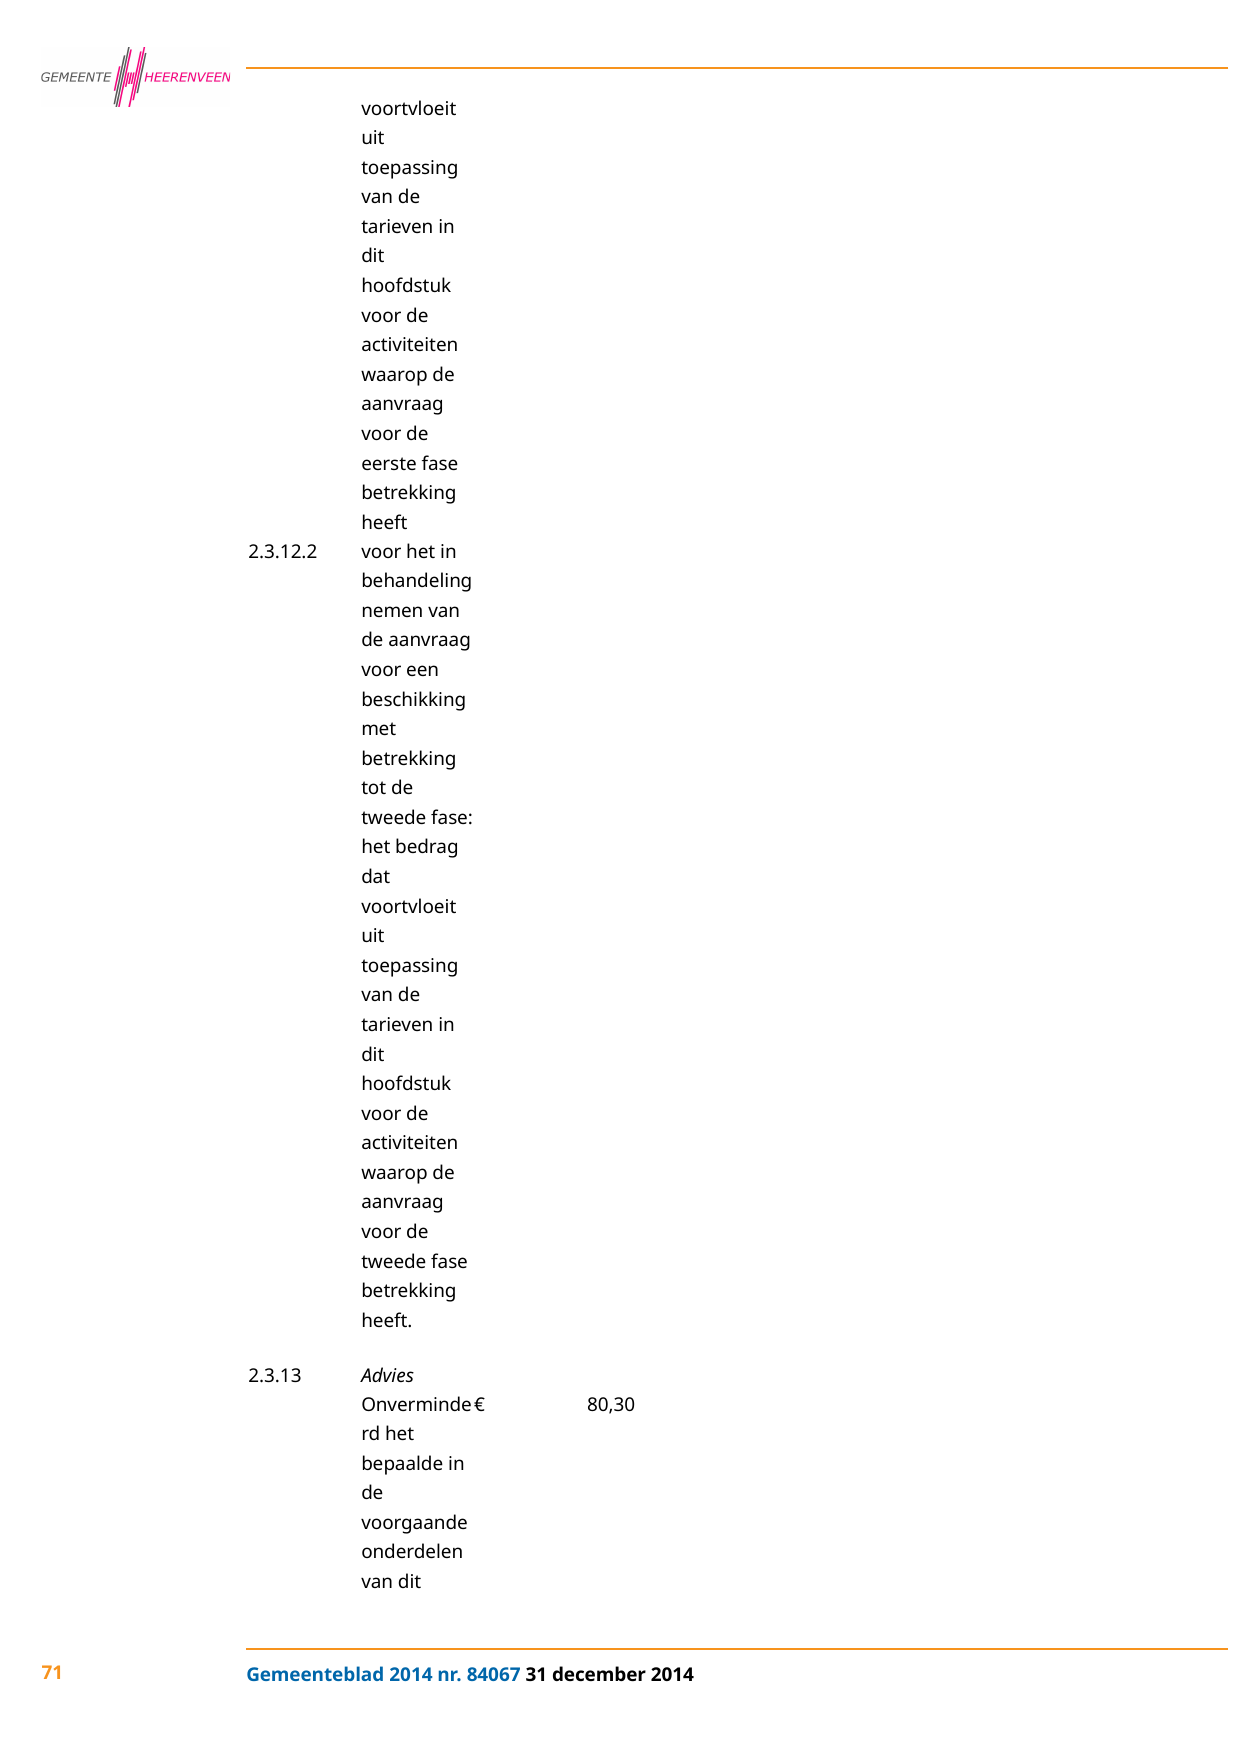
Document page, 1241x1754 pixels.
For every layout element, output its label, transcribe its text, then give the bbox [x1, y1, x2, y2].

table_cell [248, 1336, 361, 1362]
table_cell [474, 1336, 587, 1362]
table_cell [474, 1362, 587, 1391]
table_cell Onverminderd het bepaalde in de voorgaande onderdelen van dit [361, 1391, 474, 1594]
table_cell [587, 1336, 700, 1362]
table_cell 2.3.13 [248, 1362, 361, 1391]
table_cell [587, 538, 700, 1336]
table_cell Advies [361, 1362, 474, 1391]
table_cell [587, 1362, 700, 1391]
table_cell [361, 1336, 474, 1362]
table_cell € [474, 1391, 587, 1594]
table_cell [248, 95, 361, 538]
table_cell [474, 95, 587, 538]
table_cell 2.3.12.2 [248, 538, 361, 1336]
table_cell [587, 95, 700, 538]
table_cell [474, 538, 587, 1336]
table_cell [248, 1391, 361, 1594]
table_cell voortvloeit uit toepassing van de tarieven in dit hoofdstuk voor de activiteiten waarop de aanvraag voor de eerste fase betrekking heeft [361, 95, 474, 538]
picture [41, 47, 231, 107]
table_cell 80,30 [587, 1391, 700, 1594]
table_cell voor het in behandeling nemen van de aanvraag voor een beschikking met betrekking tot de tweede fase: het bedrag dat voortvloeit uit toepassing van de tarieven in dit hoofdstuk voor de activiteiten waarop de aanvraag voor de tweede fase betrekking heeft. [361, 538, 474, 1336]
